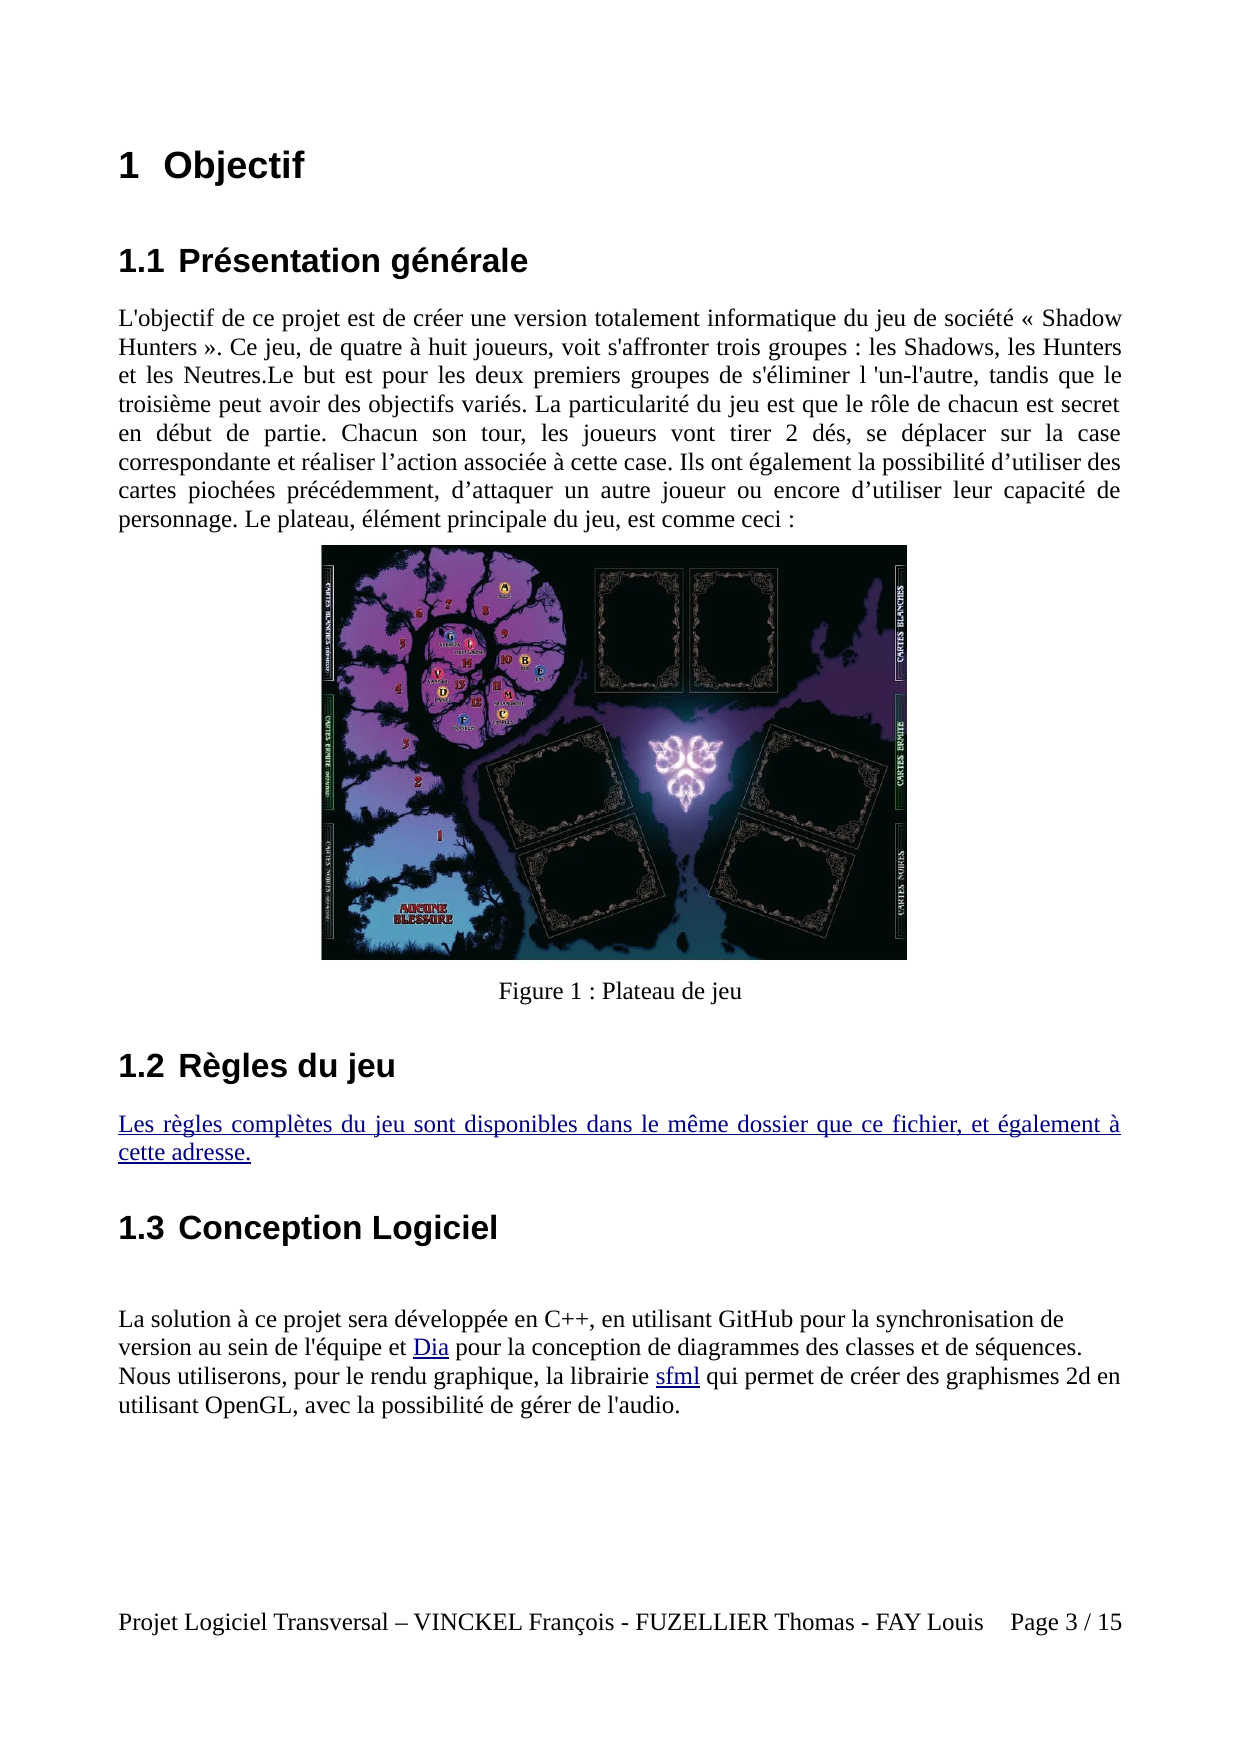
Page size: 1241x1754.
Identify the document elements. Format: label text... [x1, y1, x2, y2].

subtitle Règles du jeu [118, 1046, 1122, 1085]
text Les règles complètes du jeu sont disponibles dans le même dossier que ce fichier, et également à cette adresse. [118, 1109, 1122, 1166]
text Figure 1 : Plateau de jeu [118, 976, 1122, 1005]
text L'objectif de ce projet est de créer une version totalement informatique du jeu de société « Shadow Hunters ». Ce jeu, de quatre à huit joueurs, voit s'affronter trois groupes : les Shadows, les Hunters et les Neutres.Le but est pour les deux premiers groupes de s'éliminer l 'un-l'autre, tandis que le troisième peut avoir des objectifs variés. La particularité du jeu est que le rôle de chacun est secret en début de partie. Chacun son tour, les joueurs vont tirer 2 dés, se déplacer sur la case correspondante et réaliser l’action associée à cette case. Ils ont également la possibilité d’utiliser des cartes piochées précédemment, d’attaquer un autre joueur ou encore d’utiliser leur capacité de personnage. Le plateau, élément principale du jeu, est comme ceci : [118, 303, 1122, 533]
text Nous utiliserons, pour le rendu graphique, la librairie sfml qui permet de créer des graphismes 2d en utilisant OpenGL, avec la possibilité de gérer de l'audio. [118, 1361, 1122, 1419]
picture [318, 543, 908, 962]
text La solution à ce projet sera développée en C++, en utilisant GitHub pour la synchronisation de version au sein de l'équipe et Dia pour la conception de diagrammes des classes et de séquences. [118, 1304, 1122, 1361]
subtitle Conception Logiciel [118, 1207, 1122, 1246]
subtitle Objectif [118, 143, 1122, 187]
subtitle Présentation générale [118, 241, 1122, 279]
